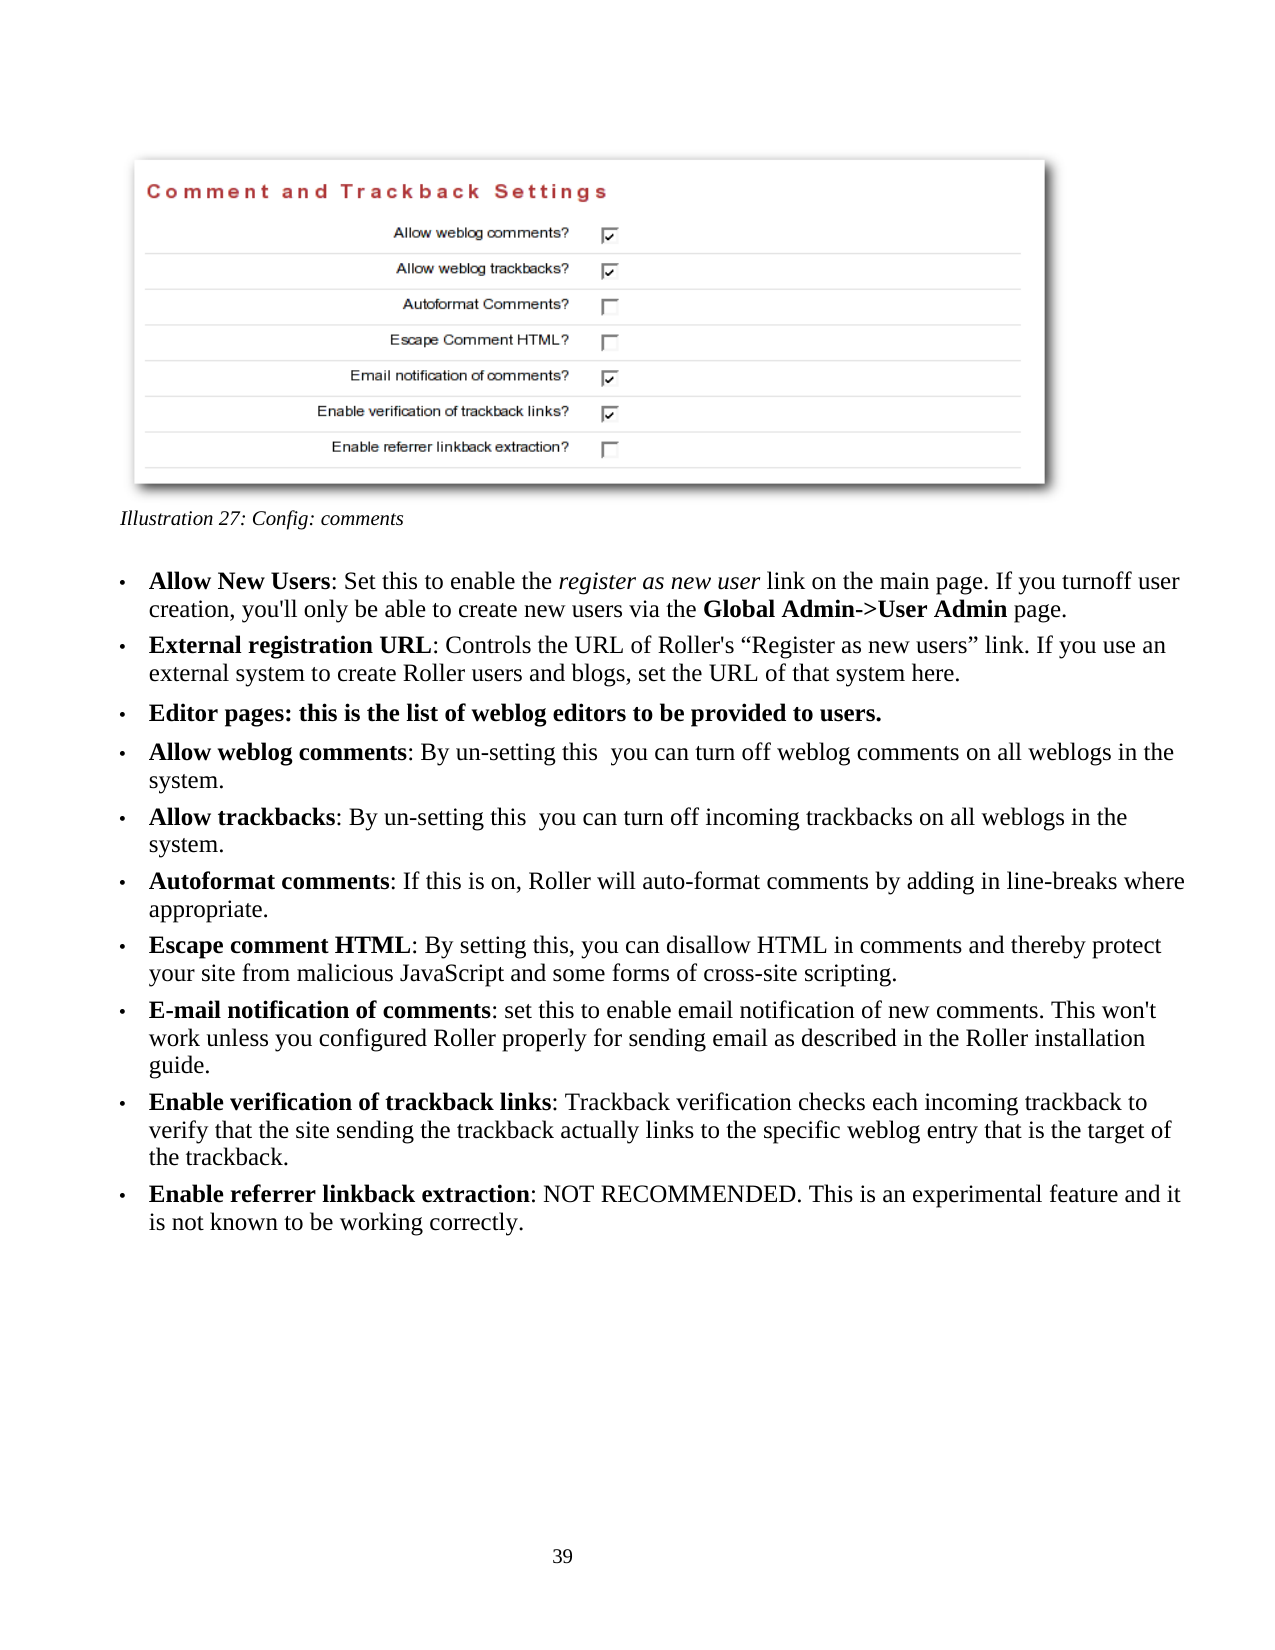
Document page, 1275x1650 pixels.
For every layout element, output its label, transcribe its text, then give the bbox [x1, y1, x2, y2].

text Illustration 27: Config: comments [120, 508, 1069, 530]
list Autoformat comments: If this is on, Roller will auto-format comments by adding in line-breaks where appropriate. [119, 867, 1200, 923]
list Allow New Users: Set this to enable the register as new user link on the main page. If you turnoff user creation, you'll only be able to create new users via the Global Admin->User Admin page. [119, 567, 1200, 622]
list External registration URL: Controls the URL of Roller's “Register as new users” link. If you use an external system to create Roller users and blogs, set the URL of that system here. [119, 631, 1200, 687]
list Allow trackbacks: By un-setting this you can turn off incoming trackbacks on all weblogs in the system. [119, 803, 1200, 858]
list Allow weblog comments: By un-setting this you can turn off weblog comments on all weblogs in the system. [119, 738, 1200, 794]
list Editor pages: this is the list of weblog editors to be provided to users. [119, 699, 1200, 726]
list Escape comment HTML: By setting this, you can disallow HTML in comments and thereby protect your site from malicious JavaScript and some forms of cross-site scripting. [119, 932, 1200, 987]
list E-mail notification of comments: set this to enable email notification of new comments. This won't work unless you configured Roller properly for sending email as described in the Roller installation guide. [119, 996, 1200, 1079]
list Enable verification of trackback links: Trackback verification checks each incoming trackback to verify that the site sending the trackback actually links to the specific weblog entry that is the target of the trackback. [119, 1088, 1200, 1171]
list Enable referrer linkback extraction: NOT RECOMMENDED. This is an experimental feature and it is not known to be working correctly. [119, 1180, 1200, 1236]
picture [120, 146, 1070, 508]
